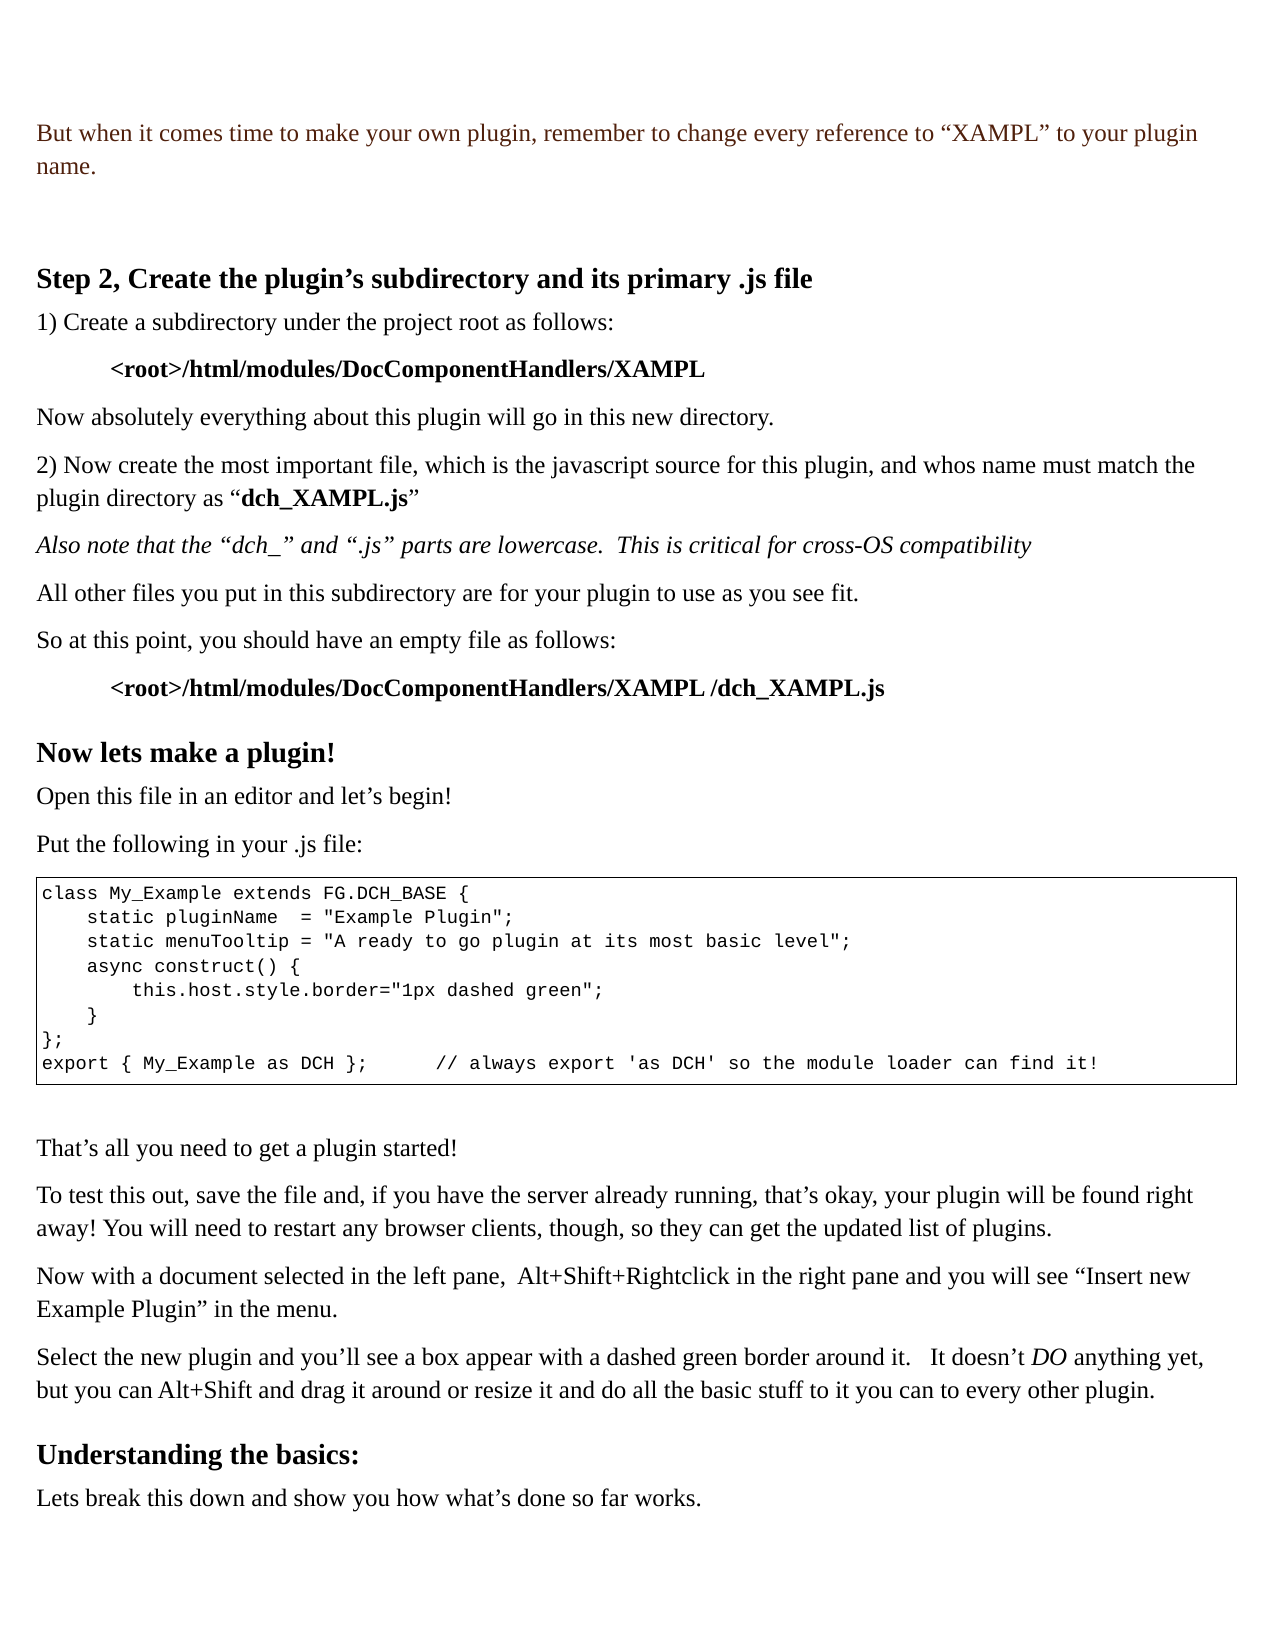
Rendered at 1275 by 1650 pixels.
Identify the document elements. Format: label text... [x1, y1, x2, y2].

text 2) Now create the most important file, which is the javascript source for this plugin, and whos name must match the plugin directory as “dch_XAMPL.js” [36, 450, 1236, 512]
text Lets break this down and show you how what’s done so far works. [36, 1483, 1236, 1512]
text Select the new plugin and you’ll see a box appear with a dashed green border around it. It doesn’t DO anything yet, but you can Alt+Shift and drag it around or resize it and do all the basic stuff to it you can to every other plugin. [36, 1342, 1236, 1403]
text Now absolutely everything about this plugin will go in this new directory. [36, 402, 1236, 431]
text But when it comes time to make your own plugin, remember to change every reference to “XAMPL” to your plugin name. [36, 118, 1236, 180]
text 1) Create a subdirectory under the project root as follows: [36, 307, 1236, 336]
text <root>/html/modules/DocComponentHandlers/XAMPL [36, 354, 1236, 383]
table_header class My_Example extends FG.DCH_BASE { static pluginName = "Example Plugin"; static menuTooltip = "A ready to go plugin at its most basic level"; async construct() { this.host.style.border="1px dashed green"; } }; export { My_Example as DCH }; // always export 'as DCH' so the module loader can find it! [37, 878, 1236, 1084]
text <root>/html/modules/DocComponentHandlers/XAMPL /dch_XAMPL.js [36, 673, 1236, 702]
subtitle Understanding the basics: [36, 1437, 1236, 1471]
text So at this point, you should have an empty file as follows: [36, 626, 1236, 654]
text Put the following in your .js file: [36, 829, 1236, 858]
text Now with a document selected in the left pane, Alt+Shift+Rightclick in the right pane and you will see “Insert new Example Plugin” in the menu. [36, 1261, 1236, 1323]
text Also note that the “dch_” and “.js” parts are lowercase. This is critical for cross-OS compatibility [36, 530, 1236, 559]
subtitle Step 2, Create the plugin’s subdirectory and its primary .js file [36, 261, 1236, 294]
text That’s all you need to get a plugin started! [36, 1133, 1236, 1162]
text All other files you put in this subdirectory are for your plugin to use as you see fit. [36, 578, 1236, 607]
text Open this file in an editor and let’s begin! [36, 781, 1236, 810]
text To test this out, save the file and, if you have the server already running, that’s okay, your plugin will be found right away! You will need to restart any browser clients, though, so they can get the updated list of plugins. [36, 1181, 1236, 1242]
subtitle Now lets make a plugin! [36, 735, 1236, 769]
